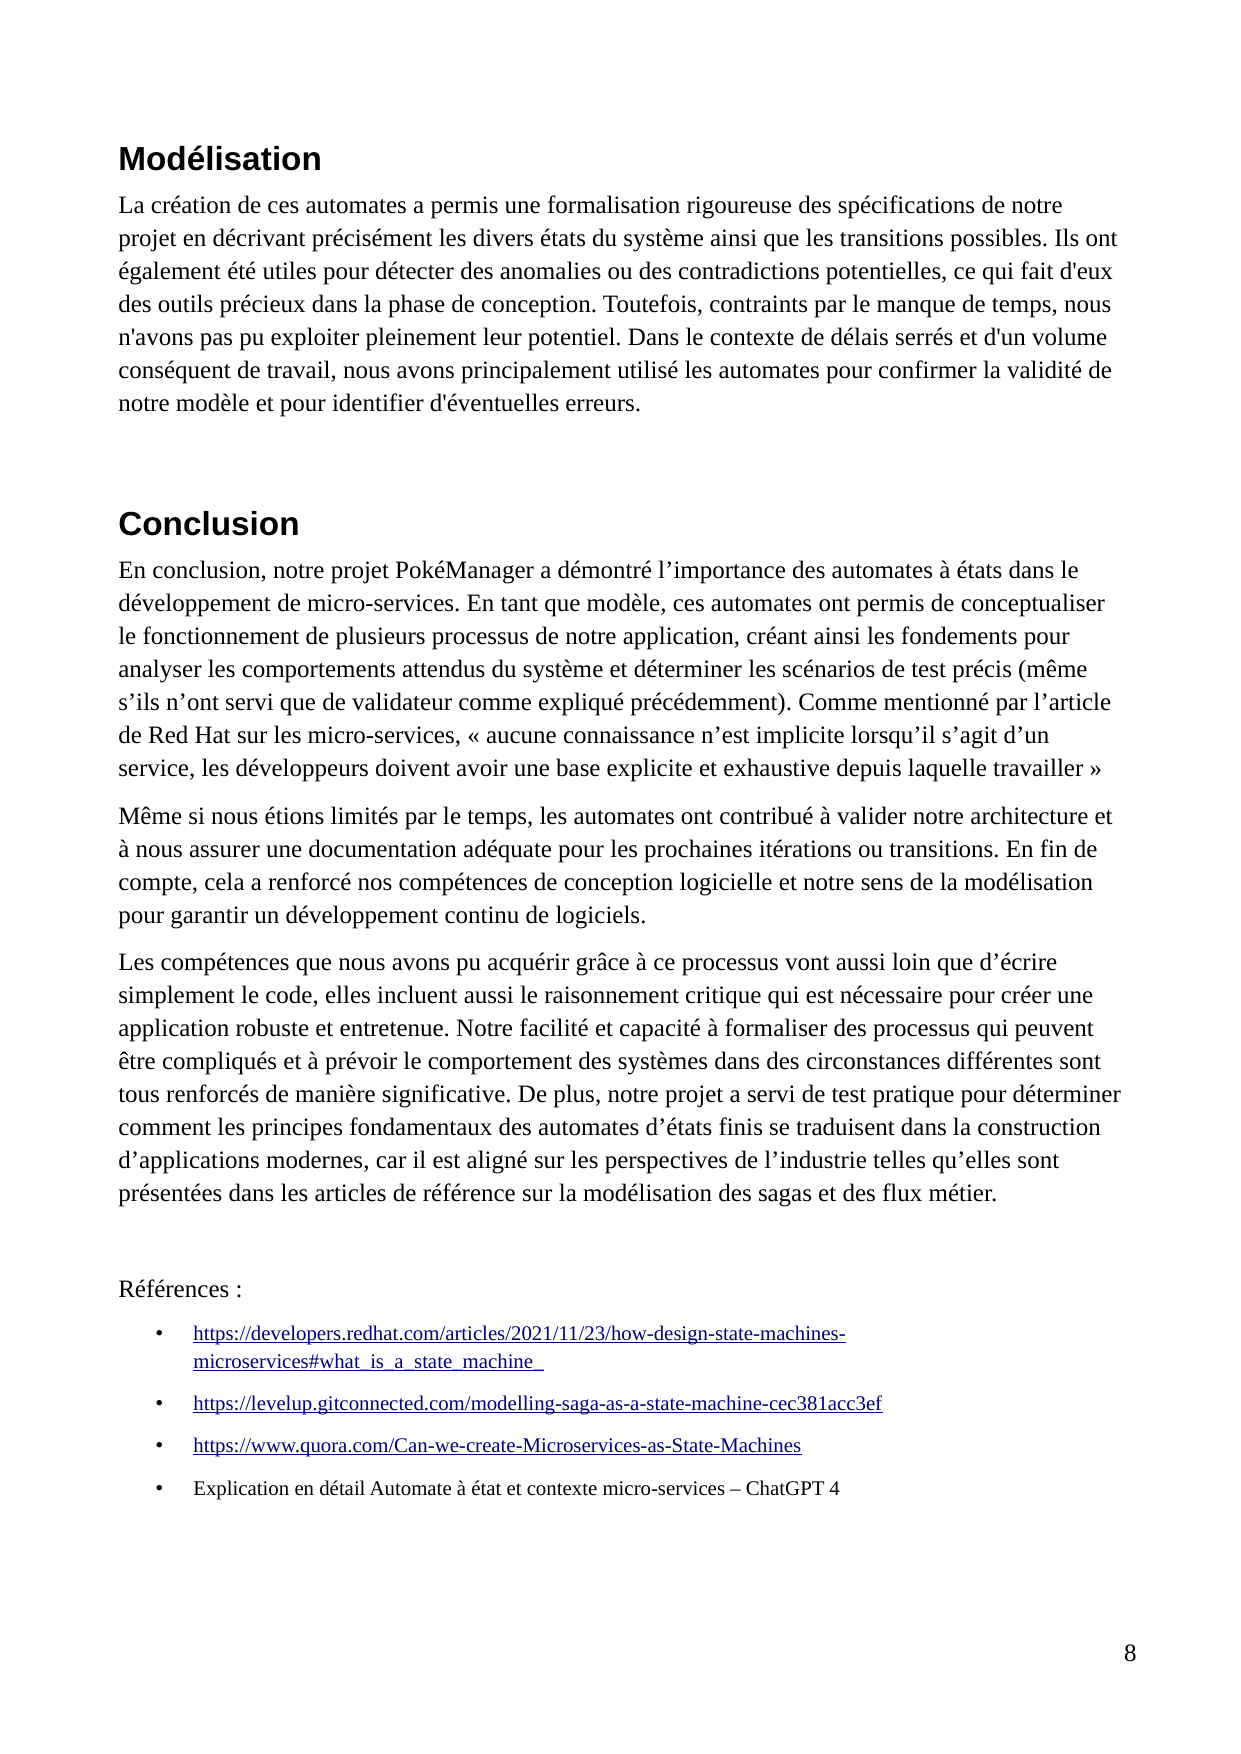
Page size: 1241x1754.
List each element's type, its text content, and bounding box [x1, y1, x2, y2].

text En conclusion, notre projet PokéManager a démontré l’importance des automates à états dans le développement de micro-services. En tant que modèle, ces automates ont permis de conceptualiser le fonctionnement de plusieurs processus de notre application, créant ainsi les fondements pour analyser les comportements attendus du système et déterminer les scénarios de test précis (même s’ils n’ont servi que de validateur comme expliqué précédemment). Comme mentionné par l’article de Red Hat sur les micro-services, « aucune connaissance n’est implicite lorsqu’il s’agit d’un service, les développeurs doivent avoir une base explicite et exhaustive depuis laquelle travailler » [118, 555, 1122, 782]
list https://levelup.gitconnected.com/modelling-saga-as-a-state-machine-cec381acc3ef [156, 1391, 1122, 1415]
text Les compétences que nous avons pu acquérir grâce à ce processus vont aussi loin que d’écrire simplement le code, elles incluent aussi le raisonnement critique qui est nécessaire pour créer une application robuste et entretenue. Notre facilité et capacité à formaliser des processus qui peuvent être compliqués et à prévoir le comportement des systèmes dans des circonstances différentes sont tous renforcés de manière significative. De plus, notre projet a servi de test pratique pour déterminer comment les principes fondamentaux des automates d’états finis se traduisent dans la construction d’applications modernes, car il est aligné sur les perspectives de l’industrie telles qu’elles sont présentées dans les articles de référence sur la modélisation des sagas et des flux métier. [118, 947, 1122, 1207]
text Références : [118, 1274, 1122, 1302]
list https://www.quora.com/Can-we-create-Microservices-as-State-Machines [156, 1433, 1122, 1457]
list https://developers.redhat.com/articles/2021/11/23/how-design-state-machines-microservices#what_is_a_state_machine_ [156, 1321, 1122, 1373]
text La création de ces automates a permis une formalisation rigoureuse des spécifications de notre projet en décrivant précisément les divers états du système ainsi que les transitions possibles. Ils ont également été utiles pour détecter des anomalies ou des contradictions potentielles, ce qui fait d'eux des outils précieux dans la phase de conception. Toutefois, contraints par le manque de temps, nous n'avons pas pu exploiter pleinement leur potentiel. Dans le contexte de délais serrés et d'un volume conséquent de travail, nous avons principalement utilisé les automates pour confirmer la validité de notre modèle et pour identifier d'éventuelles erreurs. [118, 190, 1122, 417]
text Même si nous étions limités par le temps, les automates ont contribué à valider notre architecture et à nous assurer une documentation adéquate pour les prochaines itérations ou transitions. En fin de compte, cela a renforcé nos compétences de conception logicielle et notre sens de la modélisation pour garantir un développement continu de logiciels. [118, 801, 1122, 928]
subtitle Modélisation [118, 139, 1122, 177]
subtitle Conclusion [118, 504, 1122, 542]
list Explication en détail Automate à état et contexte micro-services – ChatGPT 4 [156, 1476, 1122, 1499]
